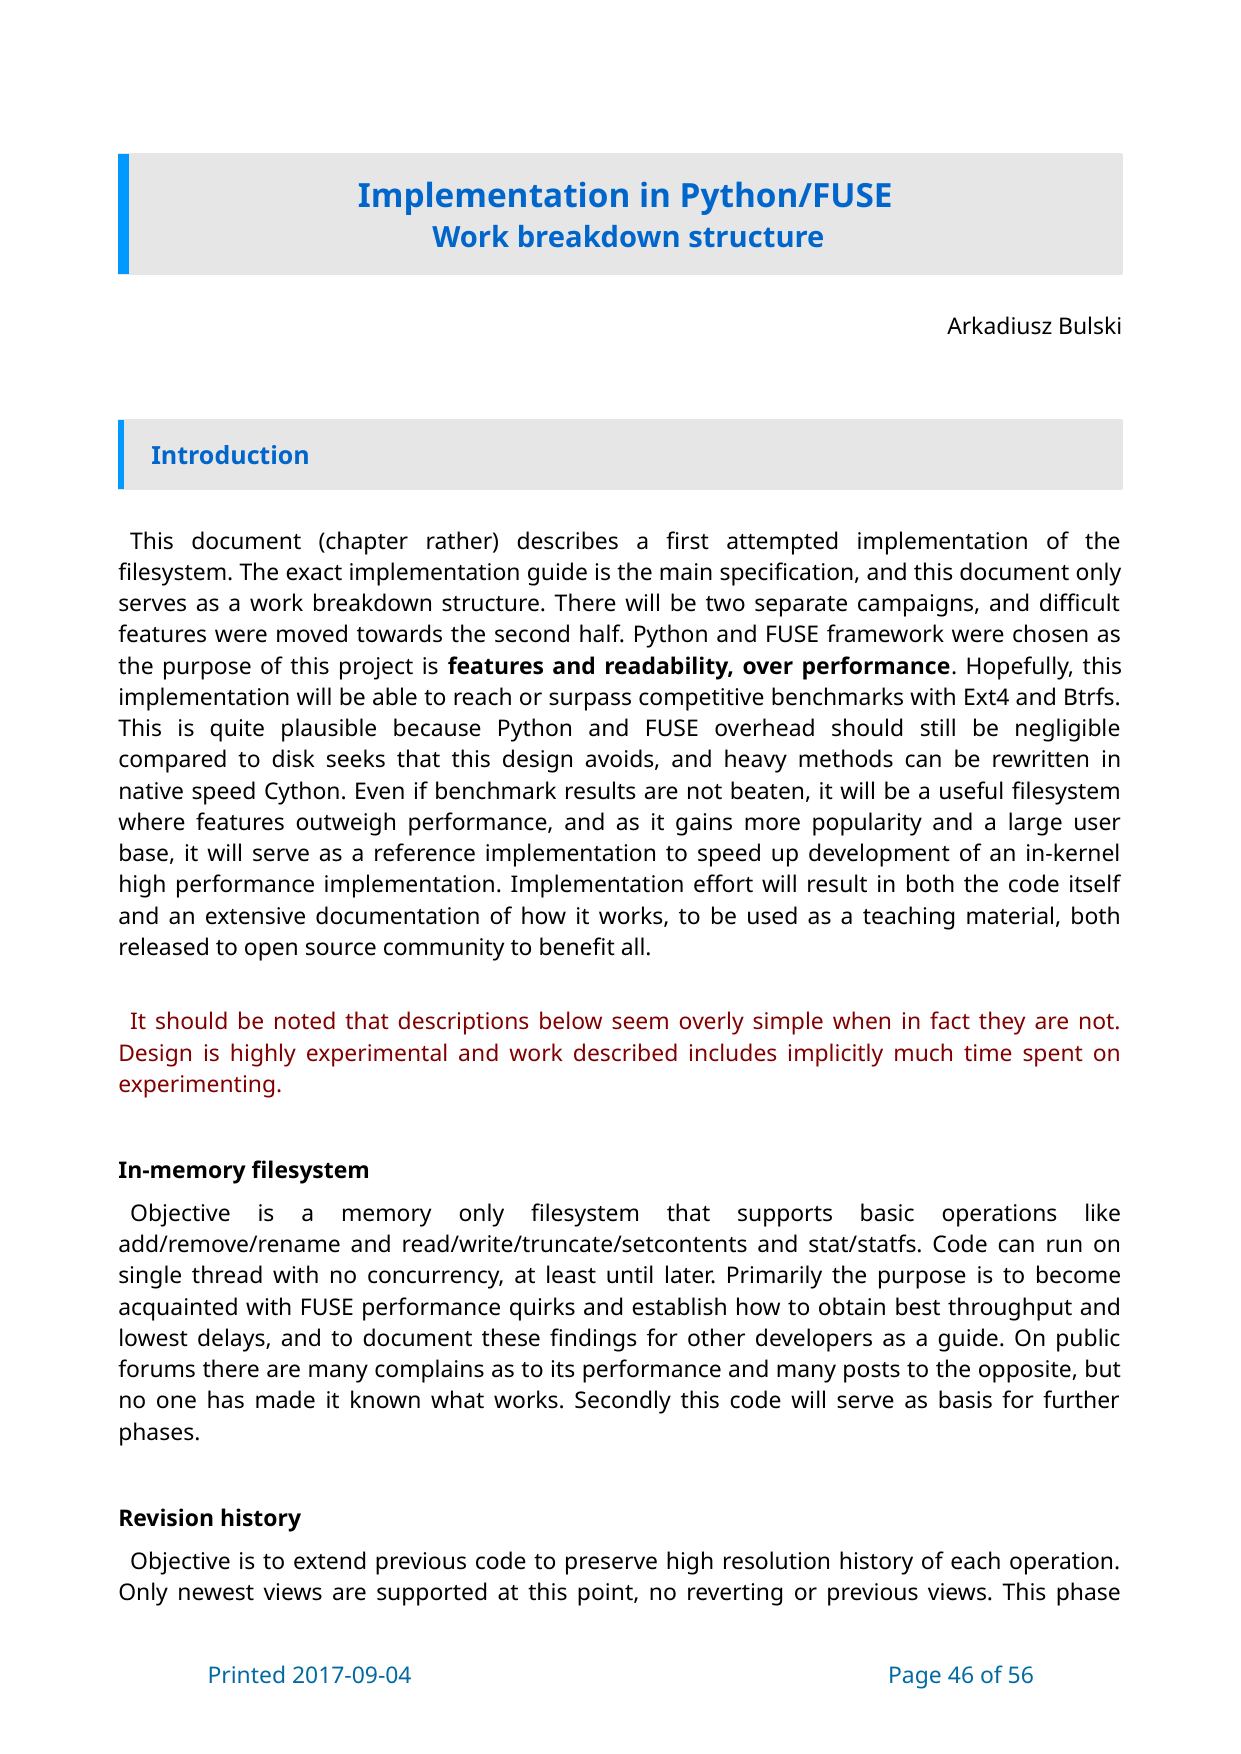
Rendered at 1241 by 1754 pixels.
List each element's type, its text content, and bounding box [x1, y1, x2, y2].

subtitle In-memory filesystem [118, 1154, 1122, 1185]
subtitle Implementation in Python/FUSE Work breakdown structure [129, 155, 1122, 274]
text It should be noted that descriptions below seem overly simple when in fact they are not. Design is highly experimental and work described includes implicitly much time spent on experimenting. [118, 1005, 1122, 1099]
text Objective is a memory only filesystem that supports basic operations like add/remove/rename and read/write/truncate/setcontents and stat/statfs. Code can run on single thread with no concurrency, at least until later. Primarily the purpose is to become acquainted with FUSE performance quirks and establish how to obtain best throughput and lowest delays, and to document these findings for other developers as a guide. On public forums there are many complains as to its performance and many posts to the opposite, but no one has made it known what works. Secondly this code will serve as basis for further phases. [118, 1197, 1122, 1447]
subtitle Introduction [124, 421, 1122, 489]
subtitle Revision history [118, 1502, 1122, 1533]
text This document (chapter rather) describes a first attempted implementation of the filesystem. The exact implementation guide is the main specification, and this document only serves as a work breakdown structure. There will be two separate campaigns, and difficult features were moved towards the second half. Python and FUSE framework were chosen as the purpose of this project is features and readability, over performance. Hopefully, this implementation will be able to reach or surpass competitive benchmarks with Ext4 and Btrfs. This is quite plausible because Python and FUSE overhead should still be negligible compared to disk seeks that this design avoids, and heavy methods can be rewritten in native speed Cython. Even if benchmark results are not beaten, it will be a useful filesystem where features outweigh performance, and as it gains more popularity and a large user base, it will serve as a reference implementation to speed up development of an in-kernel high performance implementation. Implementation effort will result in both the code itself and an extensive documentation of how it works, to be used as a teaching material, both released to open source community to benefit all. [118, 524, 1122, 962]
text Objective is to extend previous code to preserve high resolution history of each operation. Only newest views are supported at this point, no reverting or previous views. This phase [118, 1545, 1122, 1607]
text Arkadiusz Bulski [118, 310, 1122, 341]
